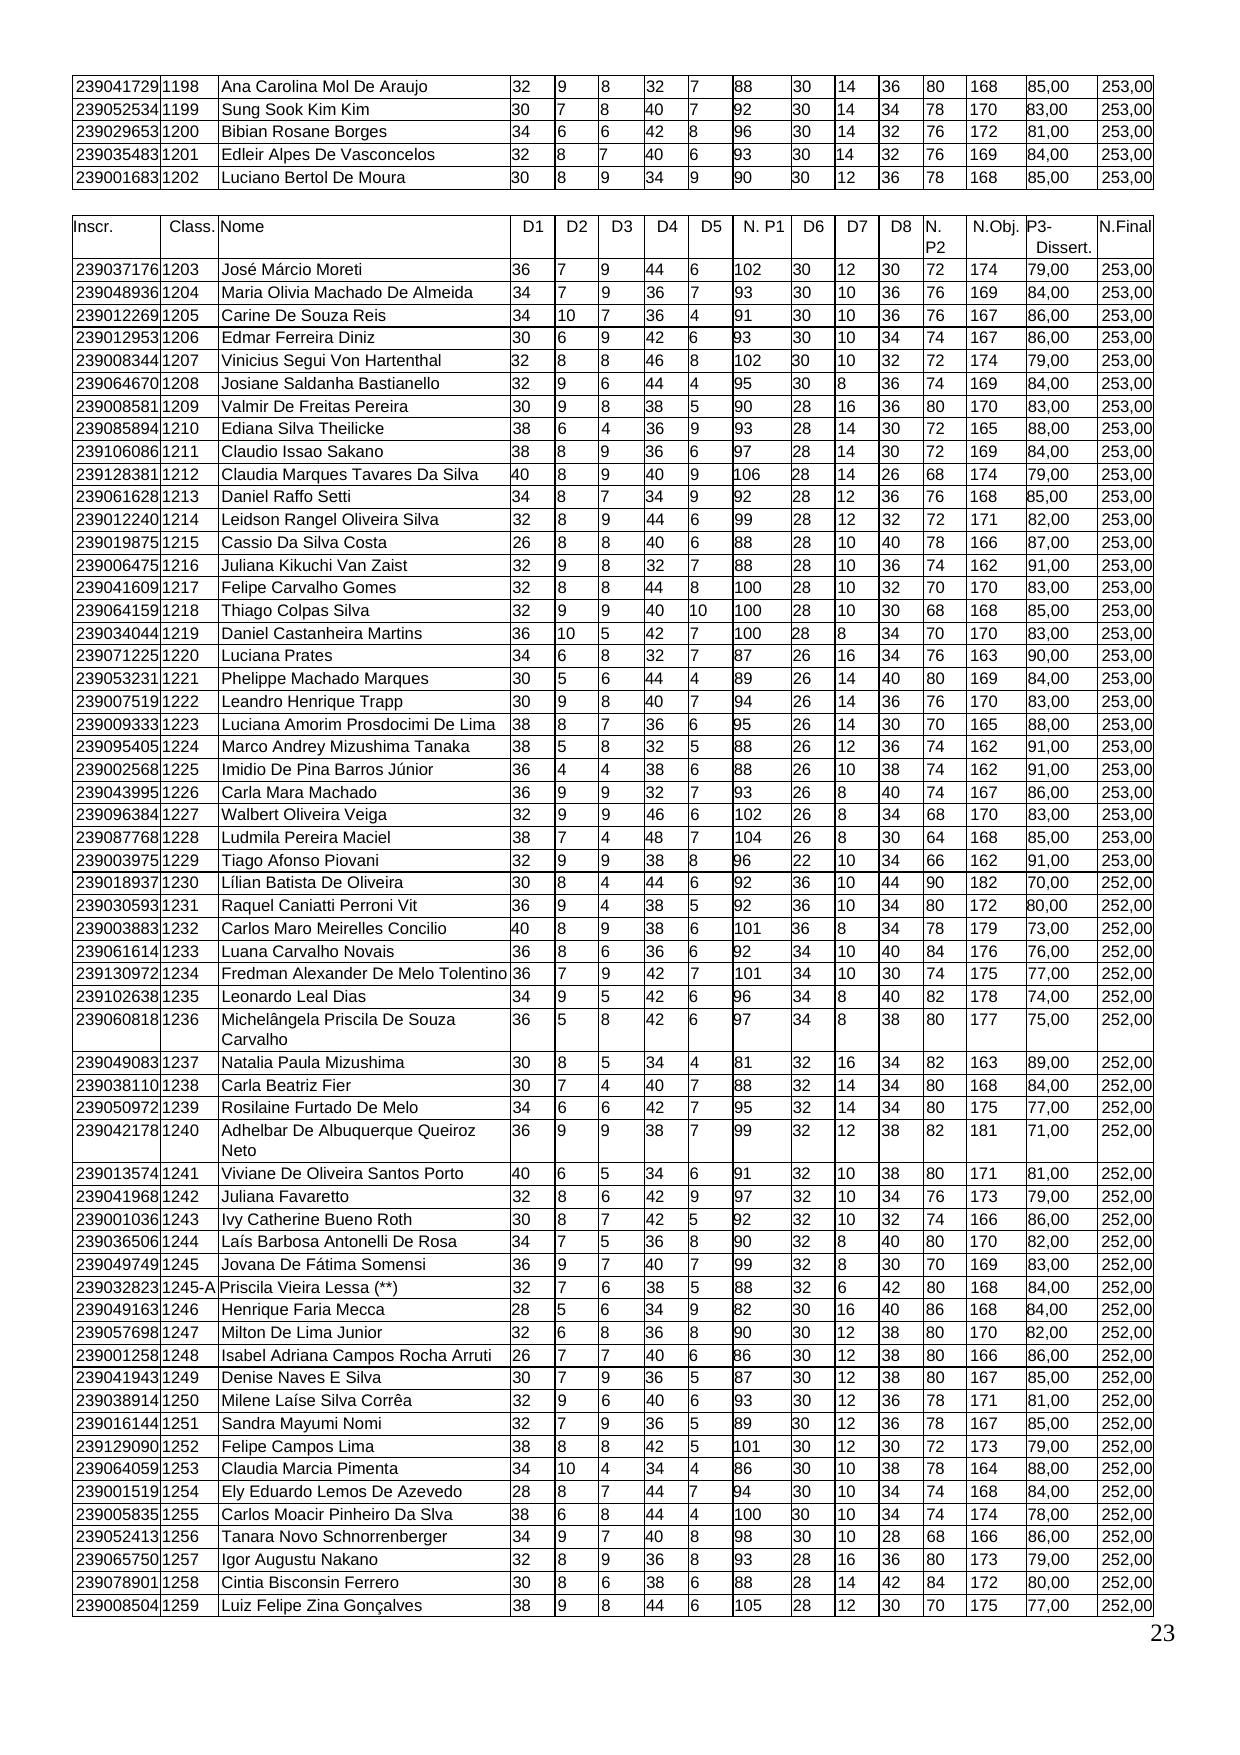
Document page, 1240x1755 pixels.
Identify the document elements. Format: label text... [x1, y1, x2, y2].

table_cell 7 [689, 1120, 732, 1162]
table_cell Milene Laíse Silva Corrêa [219, 1390, 510, 1412]
table_cell 6 [556, 645, 598, 667]
table_cell 6 [689, 873, 732, 894]
table_cell 40 [645, 1075, 688, 1096]
table_cell 36 [511, 759, 554, 781]
table_cell 84,00 [1027, 1299, 1097, 1321]
table_cell 1208 [161, 373, 218, 394]
table_cell 8 [556, 1209, 598, 1230]
table_cell 93 [734, 1390, 791, 1412]
table_cell 8 [599, 396, 644, 417]
table_cell 5 [689, 1413, 732, 1434]
table_cell 78 [924, 167, 966, 188]
table_cell 170 [967, 99, 1026, 120]
table_cell 90,00 [1027, 645, 1097, 667]
table_cell 6 [689, 918, 732, 939]
table_cell 26 [792, 691, 834, 712]
table_cell 83,00 [1027, 691, 1097, 712]
table_cell 10 [836, 1209, 878, 1230]
table_cell Carlos Maro Meirelles Concilio [219, 918, 510, 939]
table_cell 252,00 [1098, 1526, 1153, 1548]
table_cell 32 [511, 1549, 554, 1571]
table_cell 7 [556, 1368, 598, 1389]
table_cell 7 [599, 714, 644, 735]
table_cell 6 [556, 121, 598, 143]
table_cell 38 [511, 1436, 554, 1457]
table_cell 40 [645, 99, 688, 120]
table_cell 80 [924, 1097, 966, 1119]
table_cell 7 [689, 623, 732, 644]
table_cell 1220 [161, 645, 218, 667]
table_cell 14 [836, 99, 878, 120]
table_cell 164 [967, 1458, 1026, 1480]
table_cell 239018937 [73, 873, 160, 894]
table_cell 174 [967, 464, 1026, 485]
table_cell 1248 [161, 1345, 218, 1366]
table_cell 4 [599, 418, 644, 440]
table_cell 84 [924, 1572, 966, 1593]
table_cell 104 [734, 827, 791, 849]
table_cell 252,00 [1098, 1120, 1153, 1162]
table_cell 96 [734, 986, 791, 1008]
table_cell 16 [836, 1052, 878, 1073]
table_cell 9 [599, 167, 644, 188]
table_cell 34 [645, 1163, 688, 1185]
table_cell 93 [734, 144, 791, 166]
table_cell 32 [880, 1209, 923, 1230]
table_cell 38 [880, 759, 923, 781]
table_cell 16 [836, 1549, 878, 1571]
table_cell 88 [734, 555, 791, 576]
table_cell 12 [836, 167, 878, 188]
table_cell 30 [880, 1436, 923, 1457]
table_cell 36 [511, 1254, 554, 1276]
table_cell Henrique Faria Mecca [219, 1299, 510, 1321]
table_cell 32 [645, 555, 688, 576]
table_cell 34 [880, 623, 923, 644]
table_cell 5 [556, 1009, 598, 1051]
table_header Inscr. [73, 216, 160, 258]
table_cell 8 [556, 1549, 598, 1571]
table_cell 9 [556, 1254, 598, 1276]
table_cell 9 [556, 1595, 598, 1616]
table_cell 9 [599, 441, 644, 463]
table_cell 28 [511, 1481, 554, 1503]
table_cell 239030593 [73, 895, 160, 917]
table_cell 32 [792, 1163, 834, 1185]
table_cell 32 [792, 1097, 834, 1119]
table_cell Priscila Vieira Lessa (**) [219, 1277, 510, 1298]
table_cell 10 [836, 1504, 878, 1525]
table_cell 30 [792, 259, 834, 281]
table_cell 253,00 [1098, 121, 1153, 143]
table_cell 30 [511, 1209, 554, 1230]
table_cell 239061614 [73, 941, 160, 962]
table_cell 32 [511, 373, 554, 394]
table_cell 88,00 [1027, 714, 1097, 735]
table_cell 175 [967, 963, 1026, 985]
table_cell 252,00 [1098, 1009, 1153, 1051]
table_cell 14 [836, 441, 878, 463]
table_cell 44 [645, 509, 688, 531]
table_cell 10 [836, 1481, 878, 1503]
table_cell 42 [880, 1572, 923, 1593]
table_cell 26 [792, 827, 834, 849]
table_cell 10 [836, 532, 878, 553]
table_cell 1217 [161, 577, 218, 599]
table_cell Leonardo Leal Dias [219, 986, 510, 1008]
table_cell 42 [645, 328, 688, 349]
table_cell 171 [967, 1163, 1026, 1185]
table_cell 239041943 [73, 1368, 160, 1389]
table_cell Igor Augustu Nakano [219, 1549, 510, 1571]
table_cell 86,00 [1027, 305, 1097, 326]
table_cell 176 [967, 941, 1026, 962]
table_cell 74 [924, 555, 966, 576]
table_cell 36 [880, 76, 923, 98]
table_cell 8 [556, 144, 598, 166]
table_cell 28 [792, 555, 834, 576]
table_cell 32 [645, 782, 688, 803]
table_cell 239065750 [73, 1549, 160, 1571]
table_cell 6 [556, 328, 598, 349]
table_cell 6 [689, 759, 732, 781]
table_cell 10 [836, 1163, 878, 1185]
table_cell 253,00 [1098, 714, 1153, 735]
table_cell 80 [924, 1163, 966, 1185]
table_cell 34 [880, 1504, 923, 1525]
table_cell 168 [967, 1075, 1026, 1096]
table_cell 84,00 [1027, 441, 1097, 463]
table_cell 42 [880, 1277, 923, 1298]
table_cell 253,00 [1098, 782, 1153, 803]
table_cell 38 [645, 396, 688, 417]
table_cell 76 [924, 486, 966, 508]
table_cell 239102638 [73, 986, 160, 1008]
table_cell 38 [645, 1572, 688, 1593]
table_cell 32 [792, 1186, 834, 1207]
table_cell 252,00 [1098, 941, 1153, 962]
table_cell 1252 [161, 1436, 218, 1457]
table_cell 101 [734, 963, 791, 985]
table_cell 102 [734, 259, 791, 281]
table_cell 253,00 [1098, 555, 1153, 576]
table_cell 8 [599, 1009, 644, 1051]
table_cell 170 [967, 691, 1026, 712]
table_cell 173 [967, 1436, 1026, 1457]
table_cell 162 [967, 850, 1026, 871]
table_cell 74 [924, 1504, 966, 1525]
table_cell 253,00 [1098, 282, 1153, 304]
table_cell 32 [880, 350, 923, 372]
table_cell 1255 [161, 1504, 218, 1525]
table_cell 70 [924, 1595, 966, 1616]
table_cell 8 [836, 623, 878, 644]
table_cell 38 [511, 827, 554, 849]
table_cell 239043995 [73, 782, 160, 803]
table_cell 5 [689, 396, 732, 417]
table_cell Juliana Favaretto [219, 1186, 510, 1207]
table_cell 10 [836, 963, 878, 985]
table_cell 252,00 [1098, 1345, 1153, 1366]
table_cell 239012240 [73, 509, 160, 531]
table_cell 84,00 [1027, 668, 1097, 690]
table_cell 5 [599, 623, 644, 644]
table_cell 82 [924, 1120, 966, 1162]
table_cell 30 [792, 373, 834, 394]
table_header P3- Dissert. [1027, 216, 1097, 258]
table_cell 7 [689, 99, 732, 120]
table_cell 6 [689, 714, 732, 735]
table_cell 239001036 [73, 1209, 160, 1230]
table_cell 8 [836, 782, 878, 803]
table_cell 34 [511, 1097, 554, 1119]
table_cell 38 [880, 1322, 923, 1344]
table_cell Michelângela Priscila De Souza Carvalho [219, 1009, 510, 1051]
table_cell 76 [924, 691, 966, 712]
table_cell 36 [645, 418, 688, 440]
table_cell 84,00 [1027, 282, 1097, 304]
table_cell 8 [599, 1322, 644, 1344]
table_cell 9 [599, 464, 644, 485]
table_cell 253,00 [1098, 827, 1153, 849]
table_cell 26 [792, 804, 834, 826]
table_cell Lílian Batista De Oliveira [219, 873, 510, 894]
table_cell 1213 [161, 486, 218, 508]
table_cell 239016144 [73, 1413, 160, 1434]
table_cell 36 [880, 282, 923, 304]
table_cell 5 [556, 736, 598, 758]
table_cell 74 [924, 759, 966, 781]
table_cell 32 [792, 1277, 834, 1298]
table_cell 8 [836, 986, 878, 1008]
table_cell 9 [599, 509, 644, 531]
table_cell 34 [511, 645, 554, 667]
table_cell 14 [836, 1097, 878, 1119]
table_cell 16 [836, 1299, 878, 1321]
table_cell 36 [511, 895, 554, 917]
table_cell 239106086 [73, 441, 160, 463]
table_cell 1214 [161, 509, 218, 531]
table_cell 90 [734, 1231, 791, 1253]
table_cell Phelippe Machado Marques [219, 668, 510, 690]
table_cell 170 [967, 396, 1026, 417]
table_cell 9 [599, 850, 644, 871]
table_cell 8 [836, 1009, 878, 1051]
table_cell 38 [645, 759, 688, 781]
table_cell 106 [734, 464, 791, 485]
table_cell 44 [645, 1481, 688, 1503]
table_cell Sung Sook Kim Kim [219, 99, 510, 120]
table_cell 32 [511, 509, 554, 531]
table_cell 9 [599, 1549, 644, 1571]
table_cell 8 [556, 441, 598, 463]
table_cell 239050972 [73, 1097, 160, 1119]
table_cell 7 [599, 1254, 644, 1276]
table_cell 12 [836, 1436, 878, 1457]
table_cell 166 [967, 1526, 1026, 1548]
table_cell Ely Eduardo Lemos De Azevedo [219, 1481, 510, 1503]
table_cell 252,00 [1098, 1504, 1153, 1525]
table_cell 253,00 [1098, 373, 1153, 394]
table_cell 7 [599, 1481, 644, 1503]
table_cell 9 [556, 1390, 598, 1412]
table_cell 9 [689, 486, 732, 508]
table_cell 28 [792, 1572, 834, 1593]
table_cell 239042178 [73, 1120, 160, 1162]
table_cell 32 [511, 350, 554, 372]
table_cell 88 [734, 1277, 791, 1298]
table_cell 1247 [161, 1322, 218, 1344]
table_cell 5 [556, 668, 598, 690]
table_cell 16 [836, 645, 878, 667]
table_cell 239008344 [73, 350, 160, 372]
table_cell 162 [967, 736, 1026, 758]
table_cell 76 [924, 1186, 966, 1207]
table_cell 40 [645, 691, 688, 712]
table_cell 30 [792, 1368, 834, 1389]
table_cell 239049163 [73, 1299, 160, 1321]
table_cell Josiane Saldanha Bastianello [219, 373, 510, 394]
table_cell 6 [599, 1277, 644, 1298]
table_cell 10 [836, 328, 878, 349]
table_cell 32 [792, 1052, 834, 1073]
table_cell 7 [556, 259, 598, 281]
table_cell 42 [645, 1436, 688, 1457]
table_cell 1223 [161, 714, 218, 735]
table_cell 1238 [161, 1075, 218, 1096]
table_cell 30 [792, 1436, 834, 1457]
table_cell 5 [689, 895, 732, 917]
table_cell 9 [556, 1120, 598, 1162]
table_cell 239009333 [73, 714, 160, 735]
table_cell 38 [880, 1163, 923, 1185]
table_cell 7 [556, 827, 598, 849]
table_cell 239008581 [73, 396, 160, 417]
table_cell 239012269 [73, 305, 160, 326]
table_cell 239129090 [73, 1436, 160, 1457]
table_cell 101 [734, 918, 791, 939]
table_cell 92 [734, 99, 791, 120]
table_cell 78,00 [1027, 1504, 1097, 1525]
table_cell 86,00 [1027, 782, 1097, 803]
table_cell 5 [689, 736, 732, 758]
table_cell 1206 [161, 328, 218, 349]
table_cell Claudia Marcia Pimenta [219, 1458, 510, 1480]
table_cell 40 [880, 986, 923, 1008]
table_cell 68 [924, 464, 966, 485]
table_cell 168 [967, 1481, 1026, 1503]
table_cell 1199 [161, 99, 218, 120]
table_cell 1243 [161, 1209, 218, 1230]
table_cell 8 [599, 645, 644, 667]
table_header D2 [556, 216, 598, 258]
table_cell 40 [511, 918, 554, 939]
table_cell 77,00 [1027, 1595, 1097, 1616]
table_cell 6 [689, 1390, 732, 1412]
table_cell 38 [645, 1277, 688, 1298]
table_cell Rosilaine Furtado De Melo [219, 1097, 510, 1119]
table_cell 1258 [161, 1572, 218, 1593]
table_cell 239001519 [73, 1481, 160, 1503]
table_cell 8 [556, 1481, 598, 1503]
table_cell 89 [734, 1413, 791, 1434]
table_cell 239071225 [73, 645, 160, 667]
table_cell 76 [924, 144, 966, 166]
table_cell 9 [556, 691, 598, 712]
table_cell 82,00 [1027, 509, 1097, 531]
table_cell 9 [599, 804, 644, 826]
table_cell 1222 [161, 691, 218, 712]
table_cell 36 [645, 282, 688, 304]
table_cell 34 [880, 804, 923, 826]
table_cell 239087768 [73, 827, 160, 849]
table_cell 10 [836, 600, 878, 622]
table_cell 12 [836, 1413, 878, 1434]
table_cell 168 [967, 76, 1026, 98]
table_cell 6 [689, 1009, 732, 1051]
table_cell 83,00 [1027, 623, 1097, 644]
table_cell 42 [645, 121, 688, 143]
table_cell 239085894 [73, 418, 160, 440]
table_cell 7 [689, 827, 732, 849]
table_cell 4 [689, 373, 732, 394]
table_cell 9 [556, 804, 598, 826]
table_cell 239052413 [73, 1526, 160, 1548]
table_cell 36 [645, 305, 688, 326]
table_cell 74 [924, 1209, 966, 1230]
table_cell 74 [924, 1481, 966, 1503]
table_cell 36 [511, 623, 554, 644]
table_cell 7 [556, 1075, 598, 1096]
table_cell 86,00 [1027, 328, 1097, 349]
table_cell 239008504 [73, 1595, 160, 1616]
table_cell 70,00 [1027, 873, 1097, 894]
table_cell 1234 [161, 963, 218, 985]
table_cell 42 [645, 1009, 688, 1051]
table_cell 30 [792, 1413, 834, 1434]
table_cell 253,00 [1098, 668, 1153, 690]
table_cell 12 [836, 1595, 878, 1616]
table_cell 6 [836, 1277, 878, 1298]
table_cell 40 [511, 464, 554, 485]
table_cell 32 [511, 804, 554, 826]
table_cell Luiz Felipe Zina Gonçalves [219, 1595, 510, 1616]
table_cell 167 [967, 782, 1026, 803]
table_cell 7 [556, 963, 598, 985]
table_cell 10 [836, 1526, 878, 1548]
table_cell 1210 [161, 418, 218, 440]
table_cell 239048936 [73, 282, 160, 304]
table_cell 44 [645, 1595, 688, 1616]
table_cell 80 [924, 1368, 966, 1389]
table_cell 87,00 [1027, 532, 1097, 553]
table_cell 79,00 [1027, 464, 1097, 485]
table_cell 167 [967, 1413, 1026, 1434]
table_cell 6 [556, 418, 598, 440]
table_cell 163 [967, 645, 1026, 667]
table_cell 239057698 [73, 1322, 160, 1344]
table_cell 10 [556, 305, 598, 326]
table_cell 167 [967, 328, 1026, 349]
table_cell 9 [689, 167, 732, 188]
table_cell 83,00 [1027, 577, 1097, 599]
table_cell 30 [792, 1345, 834, 1366]
table_cell 40 [880, 782, 923, 803]
table_cell 9 [556, 76, 598, 98]
table_cell 9 [556, 600, 598, 622]
table_cell 12 [836, 1345, 878, 1366]
table_cell 8 [556, 873, 598, 894]
table_cell 6 [689, 259, 732, 281]
table_cell 239003883 [73, 918, 160, 939]
table_cell 10 [556, 623, 598, 644]
table_cell Carlos Moacir Pinheiro Da Slva [219, 1504, 510, 1525]
table_cell 30 [792, 1526, 834, 1548]
table_cell 6 [689, 804, 732, 826]
table_cell 253,00 [1098, 623, 1153, 644]
table_cell 36 [880, 396, 923, 417]
table_cell 70 [924, 623, 966, 644]
table_cell 78 [924, 918, 966, 939]
table_cell 30 [511, 873, 554, 894]
table_cell 252,00 [1098, 1075, 1153, 1096]
table_cell 36 [792, 918, 834, 939]
table_cell 91,00 [1027, 555, 1097, 576]
table_cell 170 [967, 577, 1026, 599]
table_cell 46 [645, 804, 688, 826]
table_cell 239002568 [73, 759, 160, 781]
table_cell 1202 [161, 167, 218, 188]
table_cell 253,00 [1098, 418, 1153, 440]
table_cell 173 [967, 1186, 1026, 1207]
table_cell 8 [599, 532, 644, 553]
table_cell 1237 [161, 1052, 218, 1073]
table_cell 86,00 [1027, 1209, 1097, 1230]
table_cell Maria Olivia Machado De Almeida [219, 282, 510, 304]
table_cell 38 [645, 1120, 688, 1162]
table_cell 1219 [161, 623, 218, 644]
table_header Class. [161, 216, 218, 258]
table_cell 80 [924, 668, 966, 690]
table_cell 78 [924, 1390, 966, 1412]
table_cell 36 [880, 167, 923, 188]
table_cell 101 [734, 1436, 791, 1457]
table_cell 30 [792, 1504, 834, 1525]
table_cell 171 [967, 509, 1026, 531]
table_cell 1218 [161, 600, 218, 622]
table_cell 34 [880, 1186, 923, 1207]
table_cell 28 [880, 1526, 923, 1548]
table_cell 93 [734, 282, 791, 304]
table_cell 83,00 [1027, 396, 1097, 417]
table_cell 8 [689, 1322, 732, 1344]
table_cell 170 [967, 623, 1026, 644]
table_cell 32 [792, 1254, 834, 1276]
table_cell 1228 [161, 827, 218, 849]
table_cell 1249 [161, 1368, 218, 1389]
table_cell 239064059 [73, 1458, 160, 1480]
table_cell 10 [836, 577, 878, 599]
table_cell 6 [599, 121, 644, 143]
table_cell 36 [511, 1009, 554, 1051]
table_cell 9 [599, 328, 644, 349]
table_cell 102 [734, 804, 791, 826]
table_cell 1226 [161, 782, 218, 803]
table_cell 6 [689, 941, 732, 962]
table_cell 6 [689, 1595, 732, 1616]
table_cell 36 [792, 895, 834, 917]
table_cell 97 [734, 441, 791, 463]
table_cell 6 [689, 986, 732, 1008]
table_cell 1204 [161, 282, 218, 304]
table_cell 8 [599, 76, 644, 98]
table_cell 32 [645, 736, 688, 758]
table_cell 38 [880, 1345, 923, 1366]
table_cell 38 [645, 918, 688, 939]
table_cell 1207 [161, 350, 218, 372]
table_cell 239007519 [73, 691, 160, 712]
table_cell 173 [967, 1549, 1026, 1571]
table_cell Felipe Campos Lima [219, 1436, 510, 1457]
table_cell 83,00 [1027, 99, 1097, 120]
table_cell 84 [924, 941, 966, 962]
table_cell 40 [880, 532, 923, 553]
table_cell Luciano Bertol De Moura [219, 167, 510, 188]
table_cell 6 [689, 441, 732, 463]
table_cell 32 [880, 509, 923, 531]
table_cell 28 [792, 532, 834, 553]
table_cell 82 [734, 1299, 791, 1321]
table_cell 9 [599, 1120, 644, 1162]
table_cell 8 [556, 1436, 598, 1457]
table_cell 81,00 [1027, 121, 1097, 143]
table_cell 86 [734, 1345, 791, 1366]
table_cell Walbert Oliveira Veiga [219, 804, 510, 826]
table_cell 14 [836, 144, 878, 166]
table_cell 253,00 [1098, 759, 1153, 781]
table_cell 32 [645, 76, 688, 98]
table_cell 30 [880, 259, 923, 281]
table_cell 182 [967, 873, 1026, 894]
table_cell 8 [836, 827, 878, 849]
table_cell 239041609 [73, 577, 160, 599]
table_cell 92 [734, 941, 791, 962]
table_cell 30 [511, 691, 554, 712]
table_cell 6 [689, 1345, 732, 1366]
table_cell Valmir De Freitas Pereira [219, 396, 510, 417]
table_cell 81,00 [1027, 1390, 1097, 1412]
table_cell 166 [967, 1345, 1026, 1366]
table_cell Cassio Da Silva Costa [219, 532, 510, 553]
table_cell 94 [734, 1481, 791, 1503]
table_cell Luciana Amorim Prosdocimi De Lima [219, 714, 510, 735]
table_cell 239032823 [73, 1277, 160, 1298]
table_cell 253,00 [1098, 850, 1153, 871]
table_cell 105 [734, 1595, 791, 1616]
table_cell 80,00 [1027, 895, 1097, 917]
table_cell 1221 [161, 668, 218, 690]
table_cell 1233 [161, 941, 218, 962]
table_cell 8 [836, 1254, 878, 1276]
table_cell 36 [645, 714, 688, 735]
table_cell 85,00 [1027, 827, 1097, 849]
table_cell Ivy Catherine Bueno Roth [219, 1209, 510, 1230]
table_cell 8 [689, 850, 732, 871]
table_cell 1215 [161, 532, 218, 553]
table_cell 1232 [161, 918, 218, 939]
table_cell 74 [924, 736, 966, 758]
table_cell 30 [792, 167, 834, 188]
table_cell 7 [689, 963, 732, 985]
table_cell Marco Andrey Mizushima Tanaka [219, 736, 510, 758]
table_cell 168 [967, 486, 1026, 508]
table_cell 1212 [161, 464, 218, 485]
table_cell 30 [880, 714, 923, 735]
table_cell Raquel Caniatti Perroni Vit [219, 895, 510, 917]
table_cell 44 [880, 873, 923, 894]
table_cell 34 [511, 986, 554, 1008]
table_cell 1250 [161, 1390, 218, 1412]
table_cell 93 [734, 328, 791, 349]
table_header N.Final [1098, 216, 1153, 258]
table_cell 84,00 [1027, 373, 1097, 394]
table_cell 36 [645, 1322, 688, 1344]
table_cell 166 [967, 532, 1026, 553]
table_cell 42 [645, 1209, 688, 1230]
table_cell 6 [689, 144, 732, 166]
table_cell 42 [645, 1097, 688, 1119]
table_cell 28 [511, 1299, 554, 1321]
table_cell 30 [792, 1481, 834, 1503]
table_cell 14 [836, 691, 878, 712]
table_cell 30 [792, 1390, 834, 1412]
table_cell 34 [880, 328, 923, 349]
table_cell 36 [645, 1549, 688, 1571]
table_cell 169 [967, 144, 1026, 166]
table_cell 97 [734, 1186, 791, 1207]
table_cell 1205 [161, 305, 218, 326]
table_cell 38 [880, 1009, 923, 1051]
table_cell 44 [645, 259, 688, 281]
table_cell 9 [556, 782, 598, 803]
table_cell 42 [645, 1186, 688, 1207]
table_cell 239037176 [73, 259, 160, 281]
table_cell 239001258 [73, 1345, 160, 1366]
table_cell 14 [836, 76, 878, 98]
table_header D4 [645, 216, 688, 258]
table_cell 79,00 [1027, 1549, 1097, 1571]
table_cell 7 [599, 144, 644, 166]
table_cell 168 [967, 600, 1026, 622]
table_cell 78 [924, 532, 966, 553]
table_cell 88 [734, 532, 791, 553]
table_cell 252,00 [1098, 1595, 1153, 1616]
table_cell 89 [734, 668, 791, 690]
table_cell 68 [924, 600, 966, 622]
table_cell 92 [734, 486, 791, 508]
table_cell 177 [967, 1009, 1026, 1051]
table_cell 36 [511, 259, 554, 281]
table_cell 34 [880, 1052, 923, 1073]
table_cell 253,00 [1098, 600, 1153, 622]
table_cell 239049749 [73, 1254, 160, 1276]
table_cell 70 [924, 1254, 966, 1276]
table_cell 96 [734, 121, 791, 143]
table_cell 252,00 [1098, 1163, 1153, 1185]
table_cell 8 [689, 577, 732, 599]
table_cell 10 [836, 1186, 878, 1207]
table_cell Adhelbar De Albuquerque Queiroz Neto [219, 1120, 510, 1162]
table_cell 169 [967, 441, 1026, 463]
table_cell 8 [556, 918, 598, 939]
table_cell Tiago Afonso Piovani [219, 850, 510, 871]
table_cell 36 [880, 305, 923, 326]
table_cell 76 [924, 645, 966, 667]
table_cell 95 [734, 714, 791, 735]
table_cell 42 [645, 623, 688, 644]
table_cell 34 [511, 121, 554, 143]
table_cell 30 [792, 1458, 834, 1480]
table_cell 6 [556, 1504, 598, 1525]
table_cell 1201 [161, 144, 218, 166]
table_cell 36 [880, 736, 923, 758]
table_cell 179 [967, 918, 1026, 939]
table_cell 38 [880, 1368, 923, 1389]
table_cell 30 [511, 167, 554, 188]
table_cell 7 [599, 1526, 644, 1548]
table_cell 5 [599, 1052, 644, 1073]
table_cell 74 [924, 373, 966, 394]
table_cell Isabel Adriana Campos Rocha Arruti [219, 1345, 510, 1366]
table_cell 34 [511, 1231, 554, 1253]
table_cell 34 [880, 1481, 923, 1503]
table_cell 36 [511, 963, 554, 985]
table_cell 252,00 [1098, 1186, 1153, 1207]
table_cell 252,00 [1098, 1436, 1153, 1457]
table_cell 34 [645, 1052, 688, 1073]
table_cell 6 [689, 328, 732, 349]
table_cell 44 [645, 873, 688, 894]
table_cell 86,00 [1027, 1345, 1097, 1366]
table_cell 32 [880, 144, 923, 166]
table_cell 30 [792, 144, 834, 166]
table_cell 34 [511, 1458, 554, 1480]
table_cell 32 [511, 144, 554, 166]
table_cell 8 [599, 99, 644, 120]
table_cell 78 [924, 1413, 966, 1434]
table_cell 174 [967, 1504, 1026, 1525]
table_cell 76,00 [1027, 941, 1097, 962]
table_cell 77,00 [1027, 1097, 1097, 1119]
table_cell 1257 [161, 1549, 218, 1571]
table_cell 77,00 [1027, 963, 1097, 985]
table_cell 34 [511, 1526, 554, 1548]
table_cell 38 [511, 1595, 554, 1616]
table_cell 9 [556, 373, 598, 394]
table_cell 74,00 [1027, 986, 1097, 1008]
table_cell 87 [734, 645, 791, 667]
table_cell 165 [967, 714, 1026, 735]
table_cell 100 [734, 600, 791, 622]
table_cell 14 [836, 418, 878, 440]
table_cell 44 [645, 1504, 688, 1525]
table_cell 72 [924, 509, 966, 531]
table_cell Carla Beatriz Fier [219, 1075, 510, 1096]
table_cell 6 [556, 1163, 598, 1185]
table_cell 30 [792, 305, 834, 326]
table_cell 82,00 [1027, 1231, 1097, 1253]
table_cell 14 [836, 668, 878, 690]
table_cell 1259 [161, 1595, 218, 1616]
table_cell 1242 [161, 1186, 218, 1207]
table_cell 12 [836, 259, 878, 281]
table_cell 88 [734, 759, 791, 781]
table_cell 165 [967, 418, 1026, 440]
table_cell 30 [792, 1322, 834, 1344]
table_cell 1236 [161, 1009, 218, 1051]
table_cell 28 [792, 396, 834, 417]
table_cell 239049083 [73, 1052, 160, 1073]
table_cell Claudia Marques Tavares Da Silva [219, 464, 510, 485]
table_cell 1209 [161, 396, 218, 417]
table_cell 80 [924, 1277, 966, 1298]
table_cell 252,00 [1098, 1231, 1153, 1253]
table_cell 169 [967, 1254, 1026, 1276]
table_cell 175 [967, 1595, 1026, 1616]
table_cell 30 [511, 1052, 554, 1073]
table_cell 46 [645, 350, 688, 372]
table_cell 7 [689, 555, 732, 576]
table_cell 239029653 [73, 121, 160, 143]
table_cell 8 [599, 1436, 644, 1457]
table_cell 5 [689, 1209, 732, 1230]
table_cell 36 [792, 873, 834, 894]
table_cell 30 [511, 396, 554, 417]
table_cell 34 [880, 1075, 923, 1096]
table_cell 28 [792, 464, 834, 485]
table_cell 66 [924, 850, 966, 871]
table_cell 239052534 [73, 99, 160, 120]
table_cell Juliana Kikuchi Van Zaist [219, 555, 510, 576]
table_cell 32 [792, 1209, 834, 1230]
table_cell 42 [645, 963, 688, 985]
table_cell 239006475 [73, 555, 160, 576]
table_cell 170 [967, 804, 1026, 826]
table_cell 9 [599, 600, 644, 622]
table_cell 253,00 [1098, 486, 1153, 508]
table_header N. P1 [734, 216, 791, 258]
table_cell 91,00 [1027, 759, 1097, 781]
table_cell 76 [924, 282, 966, 304]
table_cell 38 [511, 736, 554, 758]
table_cell Denise Naves E Silva [219, 1368, 510, 1389]
table_cell Vinicius Segui Von Hartenthal [219, 350, 510, 372]
table_cell 10 [836, 350, 878, 372]
table_cell 10 [836, 555, 878, 576]
table_cell 253,00 [1098, 328, 1153, 349]
table_cell 85,00 [1027, 1413, 1097, 1434]
table_cell 32 [511, 1277, 554, 1298]
table_cell 102 [734, 350, 791, 372]
table_cell 7 [556, 1277, 598, 1298]
table_cell 82 [924, 1052, 966, 1073]
table_cell 90 [734, 1322, 791, 1344]
table_cell 72 [924, 441, 966, 463]
table_cell 38 [645, 895, 688, 917]
table_cell 30 [511, 328, 554, 349]
table_cell 30 [511, 99, 554, 120]
table_cell 7 [556, 1413, 598, 1434]
table_cell 9 [599, 1413, 644, 1434]
table_cell 78 [924, 1458, 966, 1480]
table_cell 99 [734, 1254, 791, 1276]
table_cell 32 [511, 1413, 554, 1434]
table_cell Leidson Rangel Oliveira Silva [219, 509, 510, 531]
table_cell 6 [599, 1390, 644, 1412]
table_cell 89,00 [1027, 1052, 1097, 1073]
table_cell 8 [836, 1231, 878, 1253]
table_cell 9 [599, 282, 644, 304]
table_cell 253,00 [1098, 804, 1153, 826]
table_cell 34 [880, 645, 923, 667]
table_cell 239041968 [73, 1186, 160, 1207]
table_cell 36 [511, 782, 554, 803]
table_cell 9 [556, 396, 598, 417]
table_cell 9 [689, 1299, 732, 1321]
table_cell 8 [556, 1052, 598, 1073]
table_cell 40 [645, 1526, 688, 1548]
table_cell Laís Barbosa Antonelli De Rosa [219, 1231, 510, 1253]
table_cell 30 [792, 76, 834, 98]
table_cell 14 [836, 1075, 878, 1096]
table_cell 172 [967, 895, 1026, 917]
table_cell 1235 [161, 986, 218, 1008]
table_cell 239096384 [73, 804, 160, 826]
table_cell 7 [689, 691, 732, 712]
table_cell 4 [689, 1458, 732, 1480]
table_cell 170 [967, 1322, 1026, 1344]
table_cell 84,00 [1027, 144, 1097, 166]
table_cell 8 [556, 167, 598, 188]
table_cell 64 [924, 827, 966, 849]
table_cell 40 [645, 1390, 688, 1412]
table_cell 1200 [161, 121, 218, 143]
table_header N. P2 [924, 216, 966, 258]
table_cell 40 [645, 144, 688, 166]
table_cell 9 [599, 918, 644, 939]
table_cell 239035483 [73, 144, 160, 166]
table_cell 4 [599, 895, 644, 917]
table_cell 7 [556, 282, 598, 304]
table_header D1 [511, 216, 554, 258]
table_cell 10 [836, 1458, 878, 1480]
table_cell Edmar Ferreira Diniz [219, 328, 510, 349]
table_cell 252,00 [1098, 986, 1153, 1008]
table_cell 253,00 [1098, 509, 1153, 531]
table_cell 170 [967, 1231, 1026, 1253]
table_cell 28 [792, 1549, 834, 1571]
table_cell 83,00 [1027, 1254, 1097, 1276]
table_cell 6 [599, 668, 644, 690]
table_cell 252,00 [1098, 1481, 1153, 1503]
table_cell 26 [792, 645, 834, 667]
table_cell 8 [599, 350, 644, 372]
table_cell 74 [924, 782, 966, 803]
table_cell 181 [967, 1120, 1026, 1162]
table_cell 40 [645, 1345, 688, 1366]
table_cell 28 [792, 441, 834, 463]
table_cell 7 [556, 1345, 598, 1366]
table_cell 8 [836, 918, 878, 939]
table_cell 252,00 [1098, 1413, 1153, 1434]
table_cell 36 [645, 1231, 688, 1253]
table_cell 36 [645, 941, 688, 962]
table_cell 28 [792, 486, 834, 508]
table_cell 253,00 [1098, 76, 1153, 98]
table_cell 253,00 [1098, 259, 1153, 281]
table_cell 28 [792, 1595, 834, 1616]
table_cell 239061628 [73, 486, 160, 508]
table_cell 48 [645, 827, 688, 849]
table_cell 169 [967, 373, 1026, 394]
table_cell 28 [792, 509, 834, 531]
table_cell 30 [511, 1572, 554, 1593]
table_cell Luciana Prates [219, 645, 510, 667]
table_cell 80,00 [1027, 1572, 1097, 1593]
table_cell 73,00 [1027, 918, 1097, 939]
table_cell 252,00 [1098, 873, 1153, 894]
table_cell 239034044 [73, 623, 160, 644]
table_cell 93 [734, 418, 791, 440]
table_cell 30 [792, 121, 834, 143]
table_cell 44 [645, 373, 688, 394]
table_cell 252,00 [1098, 1277, 1153, 1298]
table_cell 85,00 [1027, 1368, 1097, 1389]
table_cell 93 [734, 1549, 791, 1571]
table_cell 8 [599, 577, 644, 599]
table_cell 239041729 [73, 76, 160, 98]
table_cell 36 [880, 1413, 923, 1434]
table_header D8 [880, 216, 923, 258]
table_cell 78 [924, 99, 966, 120]
table_cell 12 [836, 1390, 878, 1412]
table_cell 80 [924, 1009, 966, 1051]
table_cell 96 [734, 850, 791, 871]
table_cell Claudio Issao Sakano [219, 441, 510, 463]
table_cell 1225 [161, 759, 218, 781]
table_cell 239005835 [73, 1504, 160, 1525]
table_cell 163 [967, 1052, 1026, 1073]
table_cell 8 [556, 486, 598, 508]
table_cell 9 [556, 850, 598, 871]
table_cell 38 [511, 714, 554, 735]
table_cell 80 [924, 76, 966, 98]
table_cell 72 [924, 418, 966, 440]
table_cell 26 [792, 714, 834, 735]
table_cell 34 [880, 918, 923, 939]
table_cell 34 [880, 99, 923, 120]
table_cell 40 [645, 600, 688, 622]
table_cell 253,00 [1098, 305, 1153, 326]
table_cell 40 [511, 1163, 554, 1185]
table_cell 6 [689, 1572, 732, 1593]
table_cell 79,00 [1027, 350, 1097, 372]
table_cell 76 [924, 305, 966, 326]
table_cell 239036506 [73, 1231, 160, 1253]
table_cell 1256 [161, 1526, 218, 1548]
table_cell 239095405 [73, 736, 160, 758]
table_cell 88 [734, 1572, 791, 1593]
table_cell Sandra Mayumi Nomi [219, 1413, 510, 1434]
table_cell 70 [924, 577, 966, 599]
table_cell 7 [599, 486, 644, 508]
table_cell 8 [556, 941, 598, 962]
table_header D6 [792, 216, 834, 258]
table_cell 34 [880, 850, 923, 871]
table_cell 253,00 [1098, 736, 1153, 758]
table_cell 252,00 [1098, 1209, 1153, 1230]
table_cell 36 [511, 1120, 554, 1162]
table_cell 4 [599, 1075, 644, 1096]
table_cell 26 [792, 736, 834, 758]
table_cell 239053231 [73, 668, 160, 690]
table_cell 38 [880, 1458, 923, 1480]
table_cell 80 [924, 1075, 966, 1096]
table_cell 76 [924, 121, 966, 143]
table_cell 253,00 [1098, 532, 1153, 553]
table_cell 30 [880, 1254, 923, 1276]
table_cell 239060818 [73, 1009, 160, 1051]
table_header D5 [689, 216, 732, 258]
table_cell 7 [556, 1231, 598, 1253]
table_cell 252,00 [1098, 963, 1153, 985]
table_cell 40 [645, 464, 688, 485]
table_cell 16 [836, 396, 878, 417]
table_cell 253,00 [1098, 645, 1153, 667]
table_cell 80 [924, 1549, 966, 1571]
table_cell 30 [792, 282, 834, 304]
table_cell Daniel Raffo Setti [219, 486, 510, 508]
table_cell Luana Carvalho Novais [219, 941, 510, 962]
table_cell 32 [792, 1075, 834, 1096]
table_cell Thiago Colpas Silva [219, 600, 510, 622]
table_cell 12 [836, 1322, 878, 1344]
table_cell 169 [967, 282, 1026, 304]
table_cell 32 [880, 121, 923, 143]
table_cell 30 [792, 99, 834, 120]
table_cell 36 [880, 373, 923, 394]
table_cell 40 [880, 1299, 923, 1321]
table_cell 40 [645, 1254, 688, 1276]
table_cell 32 [792, 1120, 834, 1162]
table_cell 94 [734, 691, 791, 712]
table_cell 8 [556, 464, 598, 485]
table_cell 34 [645, 1299, 688, 1321]
table_cell 10 [836, 759, 878, 781]
table_cell 79,00 [1027, 1186, 1097, 1207]
table_cell 1198 [161, 76, 218, 98]
table_cell 26 [511, 532, 554, 553]
table_cell 8 [556, 1186, 598, 1207]
table_cell 97 [734, 1009, 791, 1051]
table_cell 168 [967, 1299, 1026, 1321]
table_cell 8 [836, 373, 878, 394]
table_cell 99 [734, 509, 791, 531]
table_cell Tanara Novo Schnorrenberger [219, 1526, 510, 1548]
table_cell 38 [511, 418, 554, 440]
table_cell Edleir Alpes De Vasconcelos [219, 144, 510, 166]
table_cell 167 [967, 305, 1026, 326]
table_cell 74 [924, 963, 966, 985]
table_cell 10 [836, 282, 878, 304]
table_cell 178 [967, 986, 1026, 1008]
table_cell 14 [836, 714, 878, 735]
table_cell 100 [734, 1504, 791, 1525]
table_cell 42 [645, 986, 688, 1008]
table_cell 1227 [161, 804, 218, 826]
table_cell 9 [689, 464, 732, 485]
table_cell 10 [836, 305, 878, 326]
table_cell 166 [967, 1209, 1026, 1230]
table_cell 30 [792, 1299, 834, 1321]
table_cell 79,00 [1027, 1436, 1097, 1457]
table_cell 4 [689, 1052, 732, 1073]
table_cell 88 [734, 736, 791, 758]
table_cell 8 [599, 736, 644, 758]
table_cell 74 [924, 328, 966, 349]
table_cell 4 [689, 668, 732, 690]
table_cell Fredman Alexander De Melo Tolentino [219, 963, 510, 985]
table_cell 252,00 [1098, 1390, 1153, 1412]
table_cell Carine De Souza Reis [219, 305, 510, 326]
table_cell 8 [556, 509, 598, 531]
table_cell 79,00 [1027, 259, 1097, 281]
table_cell 12 [836, 1120, 878, 1162]
table_cell 6 [599, 941, 644, 962]
table_cell 7 [599, 305, 644, 326]
table_cell 40 [645, 532, 688, 553]
table_cell Imidio De Pina Barros Júnior [219, 759, 510, 781]
table_cell 253,00 [1098, 396, 1153, 417]
table_cell 162 [967, 759, 1026, 781]
table_cell 4 [599, 759, 644, 781]
table_cell 91,00 [1027, 736, 1097, 758]
table_cell 28 [792, 418, 834, 440]
table_cell 26 [792, 759, 834, 781]
table_cell 86 [924, 1299, 966, 1321]
table_cell 1254 [161, 1481, 218, 1503]
table_cell 253,00 [1098, 167, 1153, 188]
table_cell 239064670 [73, 373, 160, 394]
table_cell 32 [880, 577, 923, 599]
table_cell 82,00 [1027, 1322, 1097, 1344]
table_cell 99 [734, 1120, 791, 1162]
table_header Nome [219, 216, 510, 258]
table_cell 91 [734, 1163, 791, 1185]
table_cell 239013574 [73, 1163, 160, 1185]
table_cell 93 [734, 782, 791, 803]
table_cell 1253 [161, 1458, 218, 1480]
table_cell 8 [689, 121, 732, 143]
table_cell 26 [511, 1345, 554, 1366]
table_cell 5 [599, 1163, 644, 1185]
table_cell 239064159 [73, 600, 160, 622]
table_cell 36 [880, 1549, 923, 1571]
table_cell 81 [734, 1052, 791, 1073]
table_cell 4 [599, 873, 644, 894]
table_cell 85,00 [1027, 486, 1097, 508]
table_cell 26 [792, 668, 834, 690]
table_cell 34 [792, 941, 834, 962]
table_cell 80 [924, 1322, 966, 1344]
table_cell 4 [599, 1458, 644, 1480]
table_cell 8 [599, 555, 644, 576]
table_cell 8 [689, 1231, 732, 1253]
table_cell 38 [511, 441, 554, 463]
table_cell 253,00 [1098, 577, 1153, 599]
table_cell 34 [511, 486, 554, 508]
table_cell 8 [556, 1572, 598, 1593]
table_cell 14 [836, 1572, 878, 1593]
table_cell 98 [734, 1526, 791, 1548]
table_cell 6 [689, 1163, 732, 1185]
table_cell 239019875 [73, 532, 160, 553]
table_cell 30 [511, 1075, 554, 1096]
table_cell 1229 [161, 850, 218, 871]
table_cell 34 [645, 1458, 688, 1480]
table_cell 32 [645, 645, 688, 667]
table_cell 1231 [161, 895, 218, 917]
table_cell 6 [599, 1299, 644, 1321]
table_cell 8 [556, 350, 598, 372]
table_cell 36 [880, 1390, 923, 1412]
table_cell 80 [924, 1231, 966, 1253]
table_cell 36 [880, 486, 923, 508]
table_cell 239038110 [73, 1075, 160, 1096]
table_cell 100 [734, 577, 791, 599]
table_cell 32 [511, 600, 554, 622]
table_cell 6 [599, 373, 644, 394]
table_cell Leandro Henrique Trapp [219, 691, 510, 712]
table_cell 7 [599, 1345, 644, 1366]
table_cell 14 [836, 464, 878, 485]
table_cell 12 [836, 509, 878, 531]
table_cell 8 [599, 1504, 644, 1525]
table_cell 168 [967, 167, 1026, 188]
table_cell 12 [836, 736, 878, 758]
table_cell 28 [792, 577, 834, 599]
table_cell 253,00 [1098, 464, 1153, 485]
table_cell 83,00 [1027, 804, 1097, 826]
table_cell 7 [689, 782, 732, 803]
table_cell 40 [880, 668, 923, 690]
table_cell 32 [511, 1390, 554, 1412]
table_cell 7 [689, 1254, 732, 1276]
table_cell 6 [556, 1322, 598, 1344]
table_cell 9 [599, 963, 644, 985]
table_cell 1216 [161, 555, 218, 576]
table_cell 7 [689, 645, 732, 667]
table_cell 32 [511, 577, 554, 599]
table_cell Cintia Bisconsin Ferrero [219, 1572, 510, 1593]
table_cell 6 [689, 509, 732, 531]
table_cell 253,00 [1098, 99, 1153, 120]
table_cell 174 [967, 350, 1026, 372]
table_cell 252,00 [1098, 1572, 1153, 1593]
table_cell 4 [689, 1504, 732, 1525]
table_cell 72 [924, 1436, 966, 1457]
table_cell 168 [967, 1277, 1026, 1298]
table_cell 8 [599, 691, 644, 712]
table_cell 1241 [161, 1163, 218, 1185]
table_cell 32 [511, 555, 554, 576]
table_cell 90 [734, 167, 791, 188]
table_cell 10 [836, 941, 878, 962]
table_cell Jovana De Fátima Somensi [219, 1254, 510, 1276]
table_header N.Obj. [967, 216, 1026, 258]
table_cell 88 [734, 76, 791, 98]
table_cell 10 [836, 850, 878, 871]
table_cell 8 [689, 1549, 732, 1571]
table_cell 80 [924, 1345, 966, 1366]
table_cell 34 [880, 1097, 923, 1119]
table_cell 40 [880, 941, 923, 962]
table_cell 1246 [161, 1299, 218, 1321]
table_cell 88,00 [1027, 1458, 1097, 1480]
table_cell 9 [689, 418, 732, 440]
table_cell 34 [880, 895, 923, 917]
table_cell 38 [511, 1504, 554, 1525]
table_cell 1245 [161, 1254, 218, 1276]
table_cell 14 [836, 121, 878, 143]
table_cell 8 [599, 1595, 644, 1616]
table_cell 9 [599, 259, 644, 281]
table_cell 167 [967, 1368, 1026, 1389]
table_cell 252,00 [1098, 1368, 1153, 1389]
table_cell 88,00 [1027, 418, 1097, 440]
table_cell 44 [645, 577, 688, 599]
table_cell 162 [967, 555, 1026, 576]
table_cell 7 [689, 1075, 732, 1096]
table_cell 252,00 [1098, 1052, 1153, 1073]
table_cell 5 [556, 1299, 598, 1321]
table_cell Daniel Castanheira Martins [219, 623, 510, 644]
table_cell 172 [967, 1572, 1026, 1593]
table_cell 86 [734, 1458, 791, 1480]
table_cell 5 [689, 1277, 732, 1298]
table_cell Milton De Lima Junior [219, 1322, 510, 1344]
table_cell 32 [511, 76, 554, 98]
table_cell 26 [792, 782, 834, 803]
table_cell 168 [967, 827, 1026, 849]
table_cell Ediana Silva Theilicke [219, 418, 510, 440]
table_cell 253,00 [1098, 350, 1153, 372]
table_cell 253,00 [1098, 441, 1153, 463]
table_cell 5 [599, 1231, 644, 1253]
table_cell 7 [689, 282, 732, 304]
table_cell Ludmila Pereira Maciel [219, 827, 510, 849]
table_cell 10 [556, 1458, 598, 1480]
table_cell 252,00 [1098, 1458, 1153, 1480]
table_cell 8 [689, 350, 732, 372]
table_cell 32 [511, 1322, 554, 1344]
table_cell 90 [734, 396, 791, 417]
table_cell 72 [924, 350, 966, 372]
table_cell 30 [880, 1595, 923, 1616]
table_cell 34 [511, 282, 554, 304]
table_cell 68 [924, 804, 966, 826]
table_cell 36 [645, 1413, 688, 1434]
table_cell 28 [792, 600, 834, 622]
table_cell 1240 [161, 1120, 218, 1162]
table_cell 91,00 [1027, 850, 1097, 871]
table_cell 44 [645, 668, 688, 690]
table_cell 28 [792, 623, 834, 644]
table_cell 252,00 [1098, 1322, 1153, 1344]
table_cell 8 [556, 577, 598, 599]
table_cell 9 [556, 895, 598, 917]
table_cell 87 [734, 1368, 791, 1389]
table_cell 30 [880, 963, 923, 985]
table_cell 6 [556, 1097, 598, 1119]
table_cell 174 [967, 259, 1026, 281]
table_cell 84,00 [1027, 1481, 1097, 1503]
table_cell 239130972 [73, 963, 160, 985]
table_cell 34 [792, 1009, 834, 1051]
table_cell 10 [836, 895, 878, 917]
table_cell 30 [792, 350, 834, 372]
table_cell 72 [924, 259, 966, 281]
table_cell 6 [689, 532, 732, 553]
table_cell 9 [556, 555, 598, 576]
table_cell 8 [556, 714, 598, 735]
table_cell 239078901 [73, 1572, 160, 1593]
table_cell 36 [645, 441, 688, 463]
table_cell 252,00 [1098, 895, 1153, 917]
table_cell 30 [511, 1368, 554, 1389]
table_cell Carla Mara Machado [219, 782, 510, 803]
table_cell 10 [836, 873, 878, 894]
table_cell 71,00 [1027, 1120, 1097, 1162]
table_cell 9 [599, 1368, 644, 1389]
table_cell 1245-A [161, 1277, 218, 1298]
table_cell 86,00 [1027, 1526, 1097, 1548]
table_cell 7 [689, 1481, 732, 1503]
table_cell 8 [689, 1526, 732, 1548]
table_cell 10 [689, 600, 732, 622]
table_cell 252,00 [1098, 1549, 1153, 1571]
table_cell 32 [511, 850, 554, 871]
table_cell 239003975 [73, 850, 160, 871]
table_cell 92 [734, 895, 791, 917]
table_cell 12 [836, 486, 878, 508]
table_cell 253,00 [1098, 691, 1153, 712]
table_cell 22 [792, 850, 834, 871]
table_cell 5 [599, 986, 644, 1008]
table_cell 38 [880, 1120, 923, 1162]
table_cell 82 [924, 986, 966, 1008]
table_cell 36 [511, 941, 554, 962]
table_cell 239001683 [73, 167, 160, 188]
table_cell Ana Carolina Mol De Araujo [219, 76, 510, 98]
table_cell 30 [880, 600, 923, 622]
table_cell 9 [599, 782, 644, 803]
table_cell 70 [924, 714, 966, 735]
table_cell 90 [924, 873, 966, 894]
table_cell 1224 [161, 736, 218, 758]
table_cell 1251 [161, 1413, 218, 1434]
table_cell 84,00 [1027, 1075, 1097, 1096]
table_cell 30 [511, 668, 554, 690]
table_cell 34 [645, 486, 688, 508]
table_cell 36 [880, 691, 923, 712]
table_cell Felipe Carvalho Gomes [219, 577, 510, 599]
table_cell 1230 [161, 873, 218, 894]
table_cell 9 [556, 986, 598, 1008]
table_cell 252,00 [1098, 918, 1153, 939]
table_cell 34 [792, 986, 834, 1008]
table_cell José Márcio Moreti [219, 259, 510, 281]
table_cell 38 [645, 850, 688, 871]
table_cell 171 [967, 1390, 1026, 1412]
table_header D3 [599, 216, 644, 258]
table_cell 6 [599, 1572, 644, 1593]
table_cell 95 [734, 1097, 791, 1119]
table_cell 34 [511, 305, 554, 326]
table_cell 36 [880, 555, 923, 576]
table_cell 169 [967, 668, 1026, 690]
table_header D7 [836, 216, 878, 258]
table_cell 81,00 [1027, 1163, 1097, 1185]
table_cell 85,00 [1027, 76, 1097, 98]
table_cell 80 [924, 895, 966, 917]
table_cell 32 [511, 1186, 554, 1207]
table_cell 9 [689, 1186, 732, 1207]
table_cell 36 [645, 1368, 688, 1389]
table_cell 12 [836, 1368, 878, 1389]
table_cell 175 [967, 1097, 1026, 1119]
table_cell 84,00 [1027, 1277, 1097, 1298]
table_cell 92 [734, 873, 791, 894]
table_cell 1211 [161, 441, 218, 463]
table_cell 1203 [161, 259, 218, 281]
table_cell 4 [689, 305, 732, 326]
table_cell 91 [734, 305, 791, 326]
table_cell 6 [599, 1186, 644, 1207]
table_cell 34 [645, 167, 688, 188]
table_cell 85,00 [1027, 600, 1097, 622]
table_cell Bibian Rosane Borges [219, 121, 510, 143]
table_cell 6 [599, 1097, 644, 1119]
table_cell 252,00 [1098, 1254, 1153, 1276]
table_cell 7 [689, 1097, 732, 1119]
table_cell 95 [734, 373, 791, 394]
table_cell 88 [734, 1075, 791, 1096]
table_cell 30 [880, 441, 923, 463]
table_cell 8 [556, 532, 598, 553]
table_cell 32 [792, 1231, 834, 1253]
table_cell Viviane De Oliveira Santos Porto [219, 1163, 510, 1185]
table_cell 239128381 [73, 464, 160, 485]
table_cell 8 [836, 804, 878, 826]
table_cell 92 [734, 1209, 791, 1230]
table_cell 68 [924, 1526, 966, 1548]
table_cell 252,00 [1098, 1097, 1153, 1119]
table_cell 253,00 [1098, 144, 1153, 166]
table_cell Natalia Paula Mizushima [219, 1052, 510, 1073]
table_cell 4 [556, 759, 598, 781]
table_cell 85,00 [1027, 167, 1097, 188]
table_cell 1244 [161, 1231, 218, 1253]
table_cell 4 [599, 827, 644, 849]
table_cell 5 [689, 1368, 732, 1389]
table_cell 9 [556, 1526, 598, 1548]
table_cell 75,00 [1027, 1009, 1097, 1051]
table_cell 80 [924, 396, 966, 417]
table_cell 30 [880, 827, 923, 849]
table_cell 172 [967, 121, 1026, 143]
table_cell 1239 [161, 1097, 218, 1119]
table_cell 5 [689, 1436, 732, 1457]
table_cell 252,00 [1098, 1299, 1153, 1321]
table_cell 239012953 [73, 328, 160, 349]
table_cell 7 [689, 76, 732, 98]
table_cell 30 [880, 418, 923, 440]
table_cell 30 [792, 328, 834, 349]
table_cell 40 [880, 1231, 923, 1253]
table_cell 7 [599, 1209, 644, 1230]
table_cell 239038914 [73, 1390, 160, 1412]
table_cell 26 [880, 464, 923, 485]
table_cell 7 [556, 99, 598, 120]
table_cell 100 [734, 623, 791, 644]
table_cell 34 [792, 963, 834, 985]
